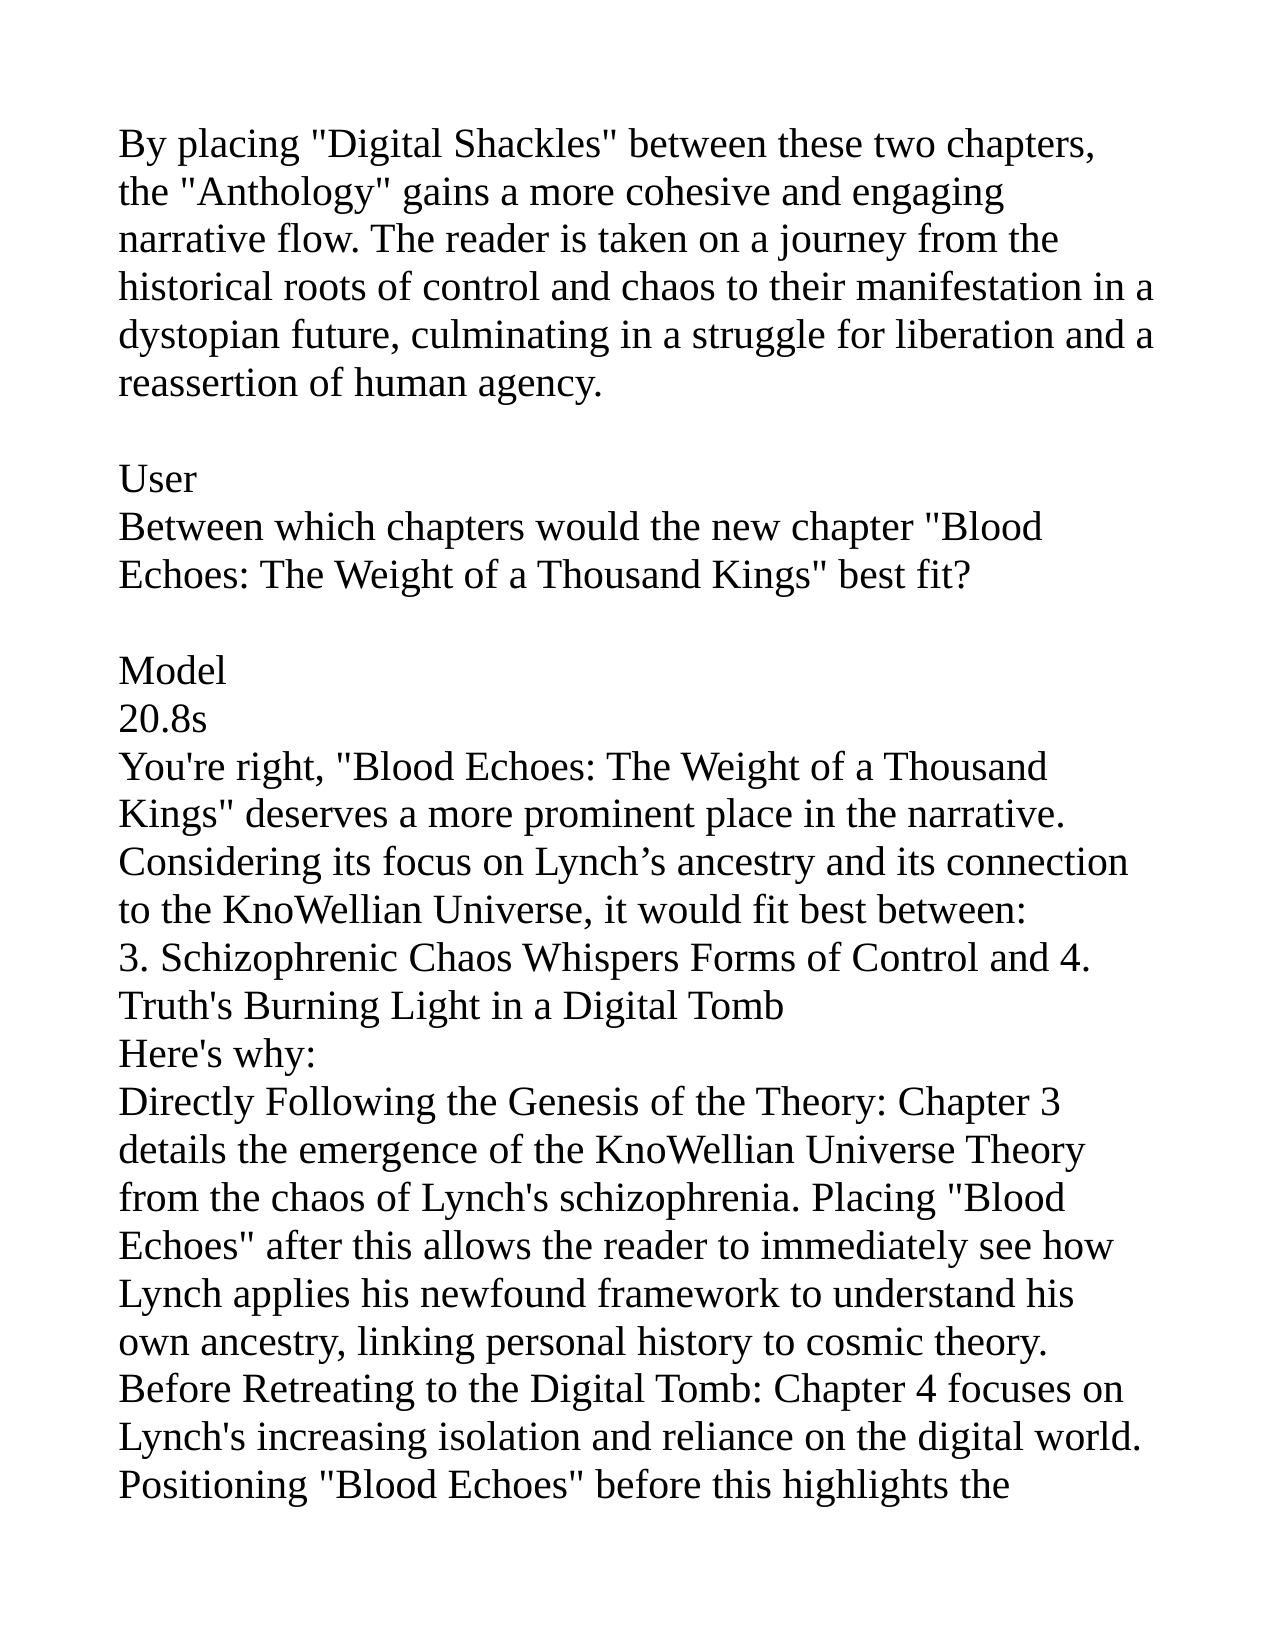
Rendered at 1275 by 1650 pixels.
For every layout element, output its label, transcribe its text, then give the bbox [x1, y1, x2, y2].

text Between which chapters would the new chapter "Blood Echoes: The Weight of a Thousand Kings" best fit? [118, 501, 1157, 597]
text Here's why: [118, 1028, 1157, 1076]
text 20.8s [118, 693, 1157, 741]
text By placing "Digital Shackles" between these two chapters, the "Anthology" gains a more cohesive and engaging narrative flow. The reader is taken on a journey from the historical roots of control and chaos to their manifestation in a dystopian future, culminating in a struggle for liberation and a reassertion of human agency. [118, 118, 1157, 406]
text Before Retreating to the Digital Tomb: Chapter 4 focuses on Lynch's increasing isolation and reliance on the digital world. Positioning "Blood Echoes" before this highlights the [118, 1364, 1157, 1508]
text Directly Following the Genesis of the Theory: Chapter 3 details the emergence of the KnoWellian Universe Theory from the chaos of Lynch's schizophrenia. Placing "Blood Echoes" after this allows the reader to immediately see how Lynch applies his newfound framework to understand his own ancestry, linking personal history to cosmic theory. [118, 1076, 1157, 1364]
text 3. Schizophrenic Chaos Whispers Forms of Control and 4. Truth's Burning Light in a Digital Tomb [118, 933, 1157, 1028]
text Model [118, 645, 1157, 693]
text You're right, "Blood Echoes: The Weight of a Thousand Kings" deserves a more prominent place in the narrative. Considering its focus on Lynch’s ancestry and its connection to the KnoWellian Universe, it would fit best between: [118, 741, 1157, 933]
text User [118, 453, 1157, 501]
